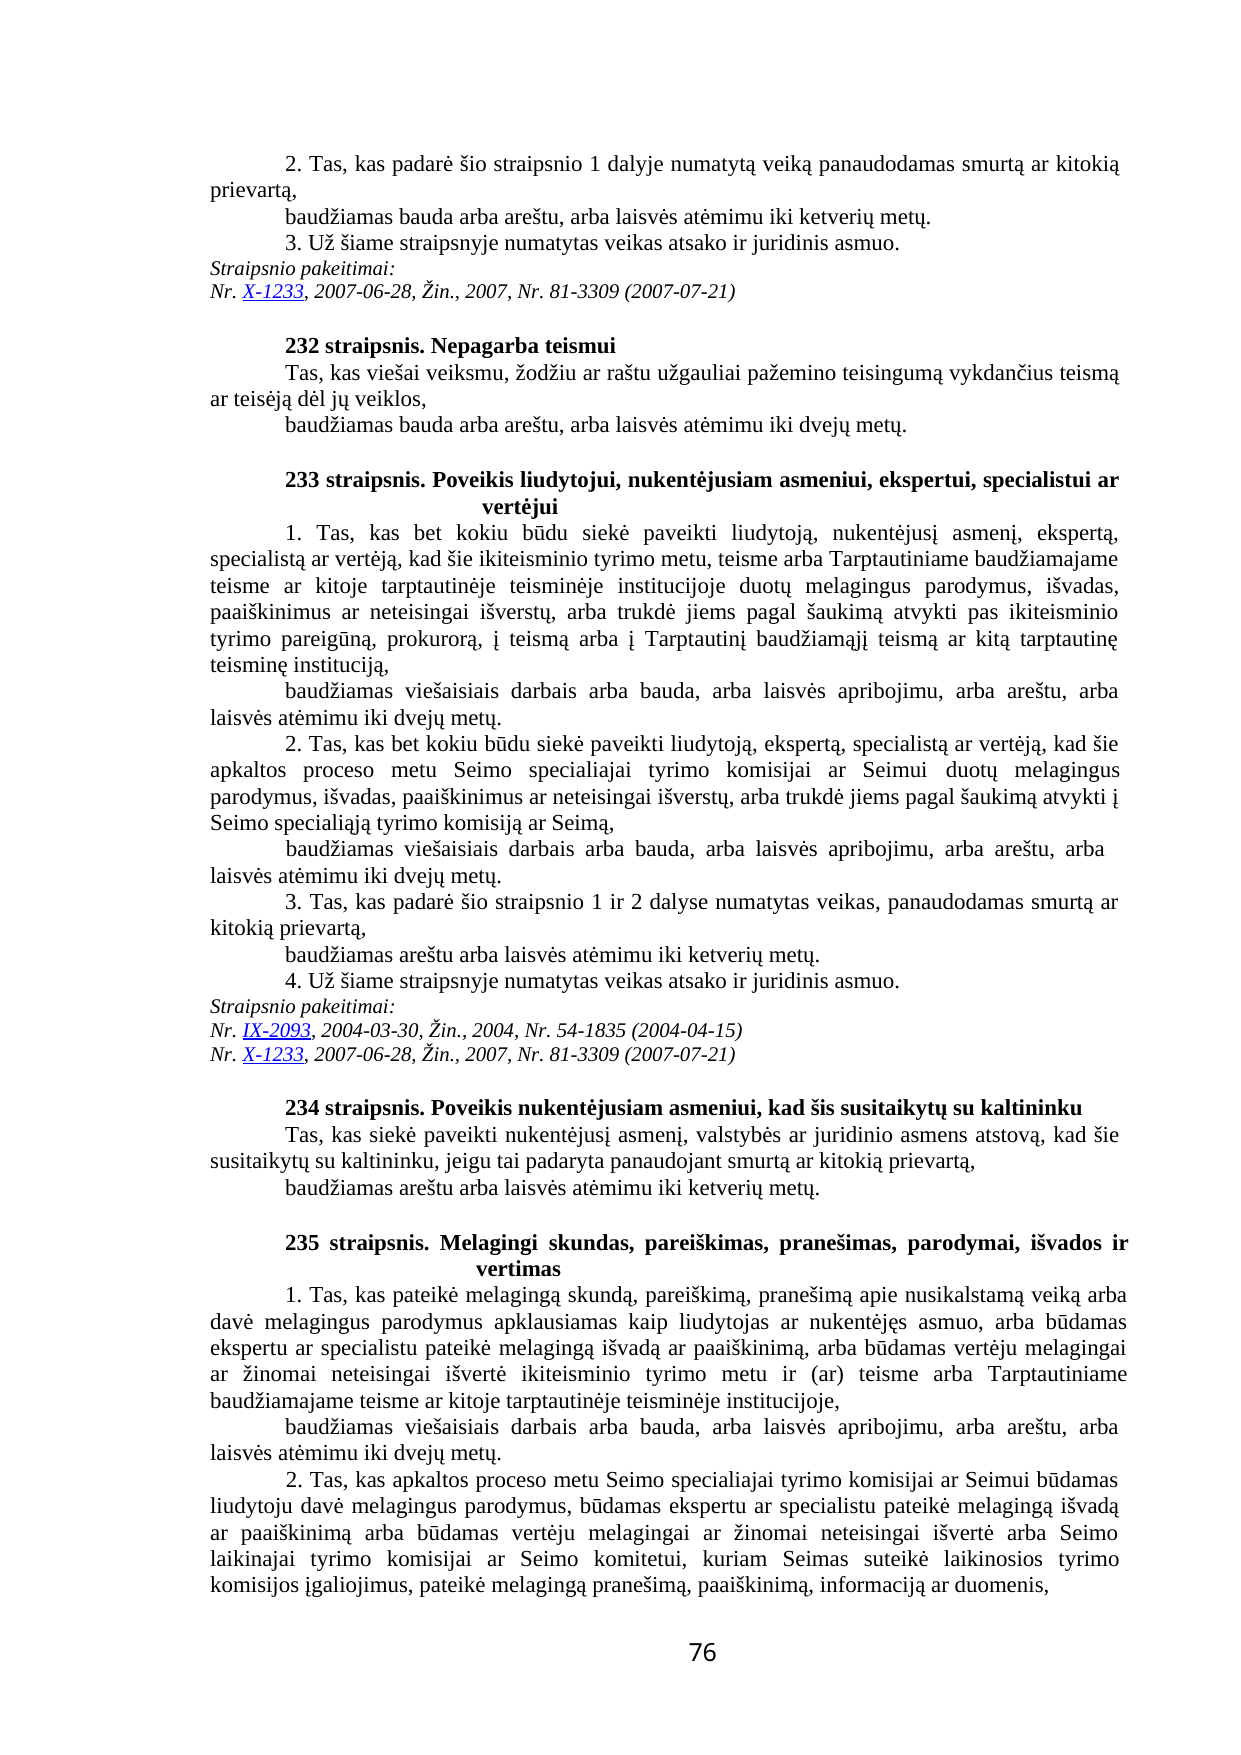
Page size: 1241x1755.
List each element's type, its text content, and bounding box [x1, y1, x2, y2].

text 3. Tas, kas padarė šio straipsnio 1 ir 2 dalyse numatytas veikas, panaudodamas smurtą ar kitokią prievartą, [210, 888, 1120, 941]
text baudžiamas viešaisiais darbais arba bauda, arba laisvės apribojimu, arba areštu, arba laisvės atėmimu iki dvejų metų. [210, 835, 1106, 888]
text Nr. X-1233, 2007-06-28, Žin., 2007, Nr. 81-3309 (2007-07-21) [210, 1042, 1120, 1066]
text Tas, kas viešai veiksmu, žodžiu ar raštu užgauliai pažemino teisingumą vykdančius teismą ar teisėją dėl jų veiklos, [210, 359, 1120, 411]
text 1. Tas, kas pateikė melagingą skundą, pareiškimą, pranešimą apie nusikalstamą veiką arba davė melagingus parodymus apklausiamas kaip liudytojas ar nukentėjęs asmuo, arba būdamas ekspertu ar specialistu pateikė melagingą išvadą ar paaiškinimą, arba būdamas vertėju melagingai ar žinomai neteisingai išvertė ikiteisminio tyrimo metu ir (ar) teisme arba Tarptautiniame baudžiamajame teisme ar kitoje tarptautinėje teisminėje institucijoje, [210, 1281, 1129, 1413]
text Straipsnio pakeitimai: [210, 255, 1120, 279]
text 2. Tas, kas bet kokiu būdu siekė paveikti liudytoją, ekspertą, specialistą ar vertėją, kad šie apkaltos proceso metu Seimo specialiajai tyrimo komisijai ar Seimui duotų melagingus parodymus, išvadas, paaiškinimus ar neteisingai išverstų, arba trukdė jiems pagal šaukimą atvykti į Seimo specialiąją tyrimo komisiją ar Seimą, [210, 730, 1120, 835]
text baudžiamas areštu arba laisvės atėmimu iki ketverių metų. [210, 941, 1120, 967]
text 2. Tas, kas padarė šio straipsnio 1 dalyje numatytą veiką panaudodamas smurtą ar kitokią prievartą, [210, 150, 1120, 203]
text baudžiamas areštu arba laisvės atėmimu iki ketverių metų. [210, 1173, 1120, 1200]
text 232 straipsnis. Nepagarba teismui [210, 332, 1120, 359]
text 1. Tas, kas bet kokiu būdu siekė paveikti liudytoją, nukentėjusį asmenį, ekspertą, specialistą ar vertėją, kad šie ikiteisminio tyrimo metu, teisme arba Tarptautiniame baudžiamajame teisme ar kitoje tarptautinėje teisminėje institucijoje duotų melagingus parodymus, išvadas, paaiškinimus ar neteisingai išverstų, arba trukdė jiems pagal šaukimą atvykti pas ikiteisminio tyrimo pareigūną, prokurorą, į teismą arba į Tarptautinį baudžiamąjį teismą ar kitą tarptautinę teisminę instituciją, [210, 519, 1120, 677]
text 3. Už šiame straipsnyje numatytas veikas atsako ir juridinis asmuo. [210, 229, 1120, 255]
text baudžiamas bauda arba areštu, arba laisvės atėmimu iki dvejų metų. [210, 411, 1120, 438]
text 233 straipsnis. Poveikis liudytojui, nukentėjusiam asmeniui, ekspertui, specialistui ar vertėjui [285, 466, 1120, 519]
text Nr. X-1233, 2007-06-28, Žin., 2007, Nr. 81-3309 (2007-07-21) [210, 279, 1120, 303]
text 234 straipsnis. Poveikis nukentėjusiam asmeniui, kad šis susitaikytų su kaltininku [285, 1094, 1120, 1121]
text Nr. IX-2093, 2004-03-30, Žin., 2004, Nr. 54-1835 (2004-04-15) [210, 1018, 1120, 1042]
text baudžiamas viešaisiais darbais arba bauda, arba laisvės apribojimu, arba areštu, arba laisvės atėmimu iki dvejų metų. [210, 677, 1120, 730]
text baudžiamas viešaisiais darbais arba bauda, arba laisvės apribojimu, arba areštu, arba laisvės atėmimu iki dvejų metų. [210, 1413, 1120, 1466]
text 2. Tas, kas apkaltos proceso metu Seimo specialiajai tyrimo komisijai ar Seimui būdamas liudytoju davė melagingus parodymus, būdamas ekspertu ar specialistu pateikė melagingą išvadą ar paaiškinimą arba būdamas vertėju melagingai ar žinomai neteisingai išvertė arba Seimo laikinajai tyrimo komisijai ar Seimo komitetui, kuriam Seimas suteikė laikinosios tyrimo komisijos įgaliojimus, pateikė melagingą pranešimą, paaiškinimą, informaciją ar duomenis, [210, 1466, 1120, 1598]
text Straipsnio pakeitimai: [210, 993, 1120, 1018]
text 235 straipsnis. Melagingi skundas, pareiškimas, pranešimas, parodymai, išvados ir vertimas [285, 1229, 1129, 1281]
text Tas, kas siekė paveikti nukentėjusį asmenį, valstybės ar juridinio asmens atstovą, kad šie susitaikytų su kaltininku, jeigu tai padaryta panaudojant smurtą ar kitokią prievartą, [210, 1121, 1120, 1173]
text baudžiamas bauda arba areštu, arba laisvės atėmimu iki ketverių metų. [210, 203, 1120, 229]
text 4. Už šiame straipsnyje numatytas veikas atsako ir juridinis asmuo. [210, 967, 1120, 993]
